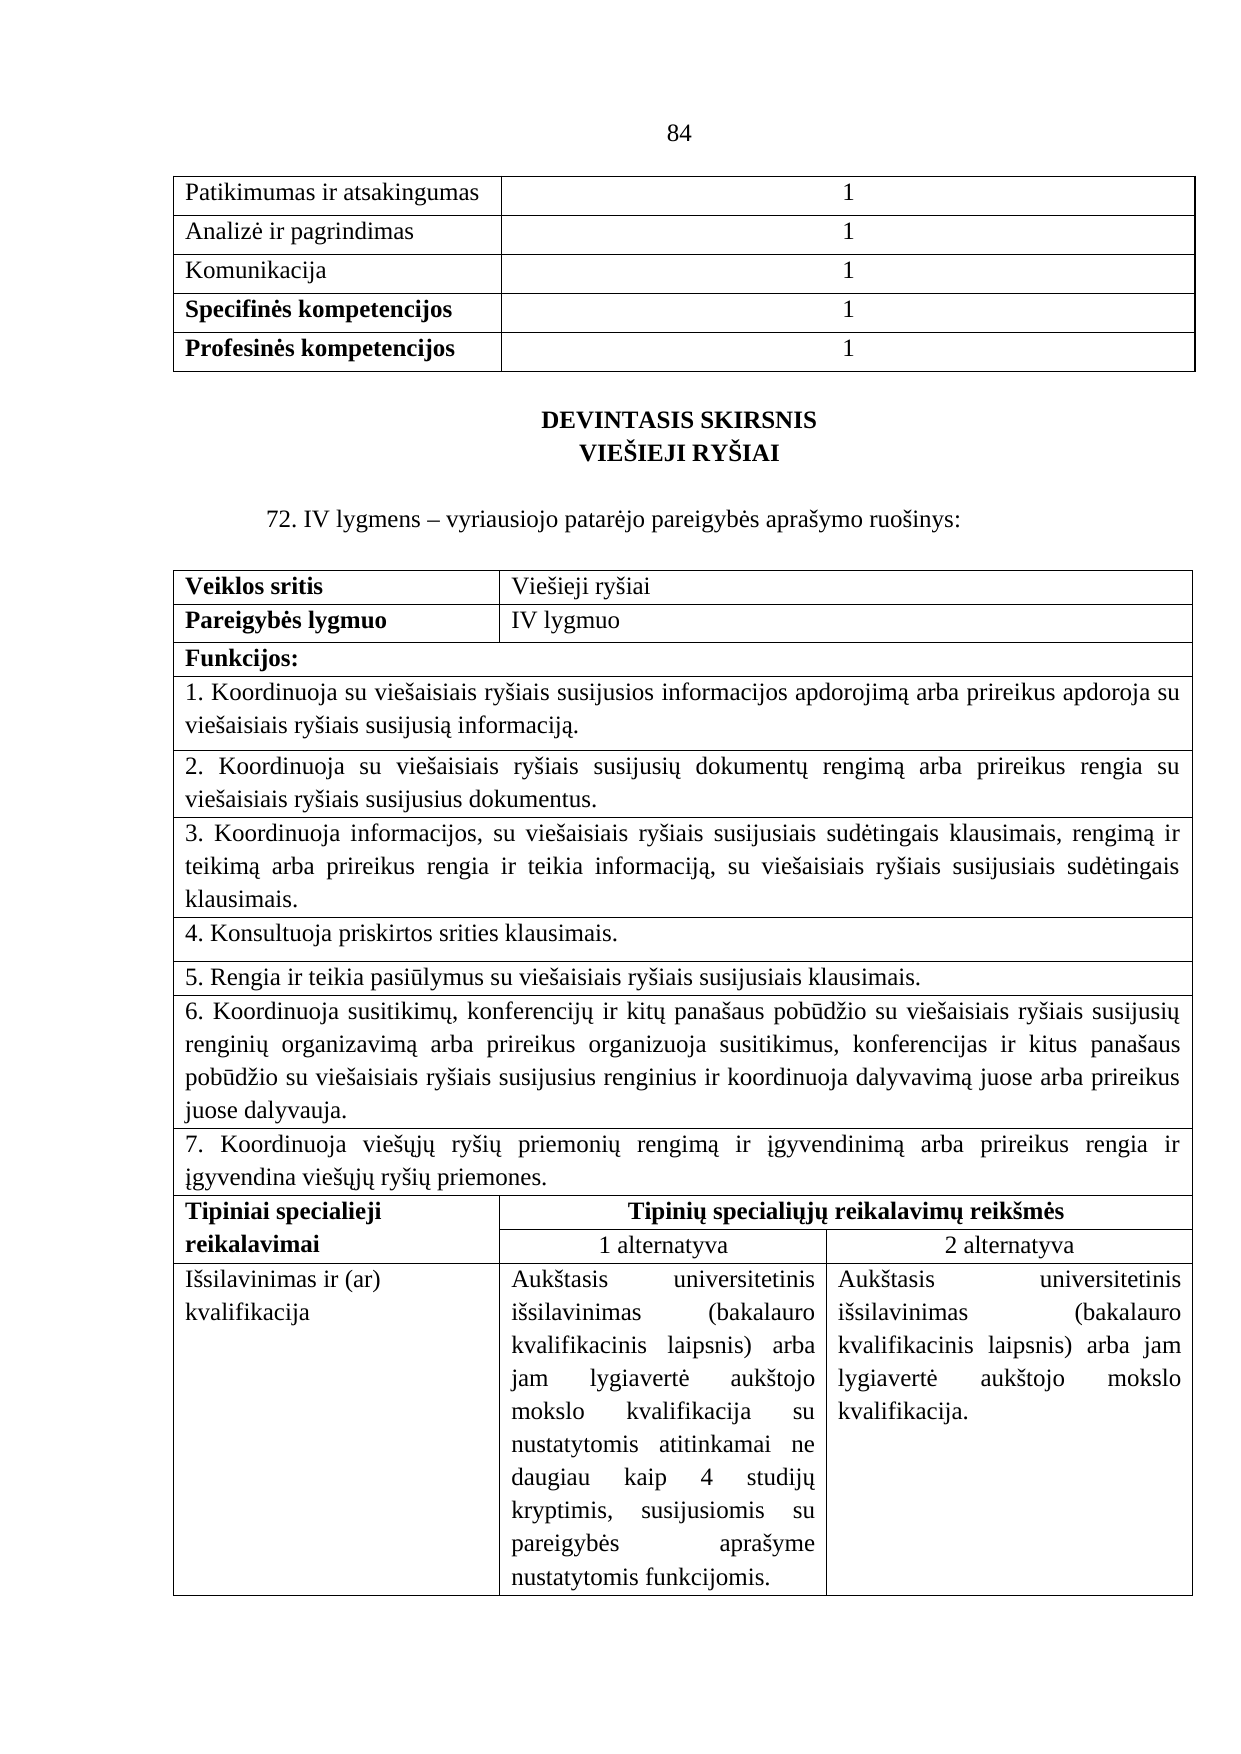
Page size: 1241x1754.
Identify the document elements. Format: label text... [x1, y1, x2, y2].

table_header Viešieji ryšiai [500, 571, 1192, 604]
table_header Veiklos sritis [174, 571, 499, 604]
text VIEŠIEJI RYŠIAI [177, 438, 1181, 467]
table_cell Išsilavinimas ir (ar) kvalifikacija [174, 1264, 499, 1594]
table_cell 1 [502, 177, 1194, 215]
table_cell 1 [502, 255, 1194, 293]
table_cell Profesinės kompetencijos [174, 333, 501, 371]
table_cell 7. Koordinuoja viešųjų ryšių priemonių rengimą ir įgyvendinimą arba prireikus rengia ir įgyvendina viešųjų ryšių priemones. [174, 1129, 1192, 1195]
table_cell Specifinės kompetencijos [174, 294, 501, 332]
table_cell Funkcijos: [174, 643, 1192, 676]
table_cell Patikimumas ir atsakingumas [174, 177, 501, 215]
table_cell Aukštasis universitetinis išsilavinimas (bakalauro kvalifikacinis laipsnis) arba jam lygiavertė aukštojo mokslo kvalifikacija su nustatytomis atitinkamai ne daugiau kaip 4 studijų kryptimis, susijusiomis su pareigybės aprašyme nustatytomis funkcijomis. [500, 1264, 826, 1594]
table_cell Tipinių specialiųjų reikalavimų reikšmės [500, 1196, 1192, 1229]
table_cell Pareigybės lygmuo [174, 605, 499, 642]
table_cell 1 alternatyva [500, 1230, 826, 1263]
table_cell Aukštasis universitetinis išsilavinimas (bakalauro kvalifikacinis laipsnis) arba jam lygiavertė aukštojo mokslo kvalifikacija. [827, 1264, 1192, 1594]
table_cell 1 [502, 333, 1194, 371]
table_cell 1 [502, 294, 1194, 332]
table_cell 1 [502, 216, 1194, 254]
table_cell Analizė ir pagrindimas [174, 216, 501, 254]
table_cell 2. Koordinuoja su viešaisiais ryšiais susijusių dokumentų rengimą arba prireikus rengia su viešaisiais ryšiais susijusius dokumentus. [174, 751, 1192, 817]
table_cell 2 alternatyva [827, 1230, 1192, 1263]
table_cell Komunikacija [174, 255, 501, 293]
table_cell IV lygmuo [500, 605, 1192, 642]
text DEVINTASIS SKIRSNIS [177, 405, 1181, 434]
table_cell 1. Koordinuoja su viešaisiais ryšiais susijusios informacijos apdorojimą arba prireikus apdoroja su viešaisiais ryšiais susijusią informaciją. [174, 677, 1192, 750]
table_cell 4. Konsultuoja priskirtos srities klausimais. [174, 918, 1192, 961]
table_cell 5. Rengia ir teikia pasiūlymus su viešaisiais ryšiais susijusiais klausimais. [174, 962, 1192, 995]
table_cell Tipiniai specialieji reikalavimai [174, 1196, 499, 1263]
text 72. IV lygmens – vyriausiojo patarėjo pareigybės aprašymo ruošinys: [177, 504, 1181, 533]
table_cell 3. Koordinuoja informacijos, su viešaisiais ryšiais susijusiais sudėtingais klausimais, rengimą ir teikimą arba prireikus rengia ir teikia informaciją, su viešaisiais ryšiais susijusiais sudėtingais klausimais. [174, 818, 1192, 917]
table_cell 6. Koordinuoja susitikimų, konferencijų ir kitų panašaus pobūdžio su viešaisiais ryšiais susijusių renginių organizavimą arba prireikus organizuoja susitikimus, konferencijas ir kitus panašaus pobūdžio su viešaisiais ryšiais susijusius renginius ir koordinuoja dalyvavimą juose arba prireikus juose dalyvauja. [174, 996, 1192, 1128]
